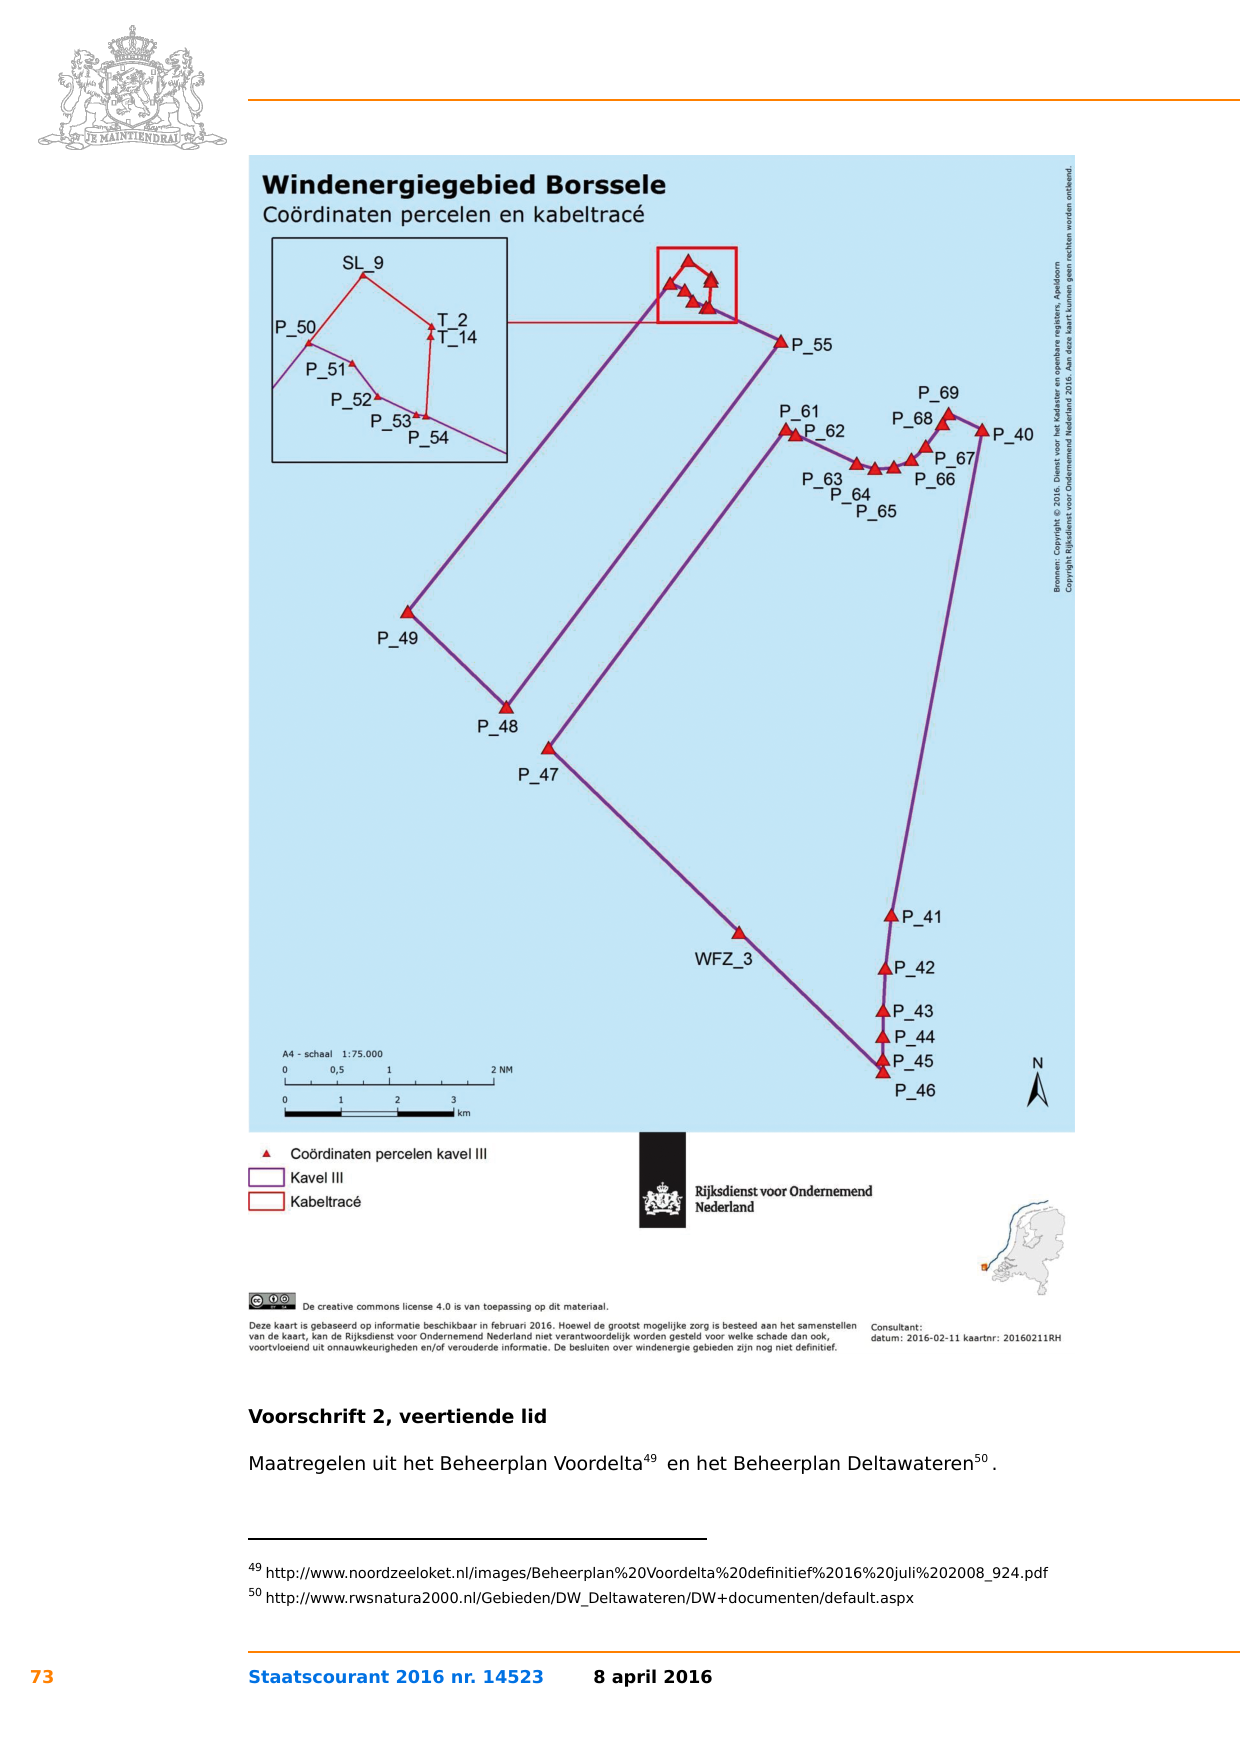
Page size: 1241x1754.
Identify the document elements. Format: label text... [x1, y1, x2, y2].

text http://www.noordzeeloket.nl/images/Beheerplan%20Voordelta%20definitief%2016%20juli%202008_924.pdf [248, 1561, 1163, 1583]
subtitle Voorschrift 2, veertiende lid [248, 1406, 1163, 1428]
text Maatregelen uit het Beheerplan Voordelta en het Beheerplan Deltawateren. [248, 1453, 1163, 1475]
picture [248, 155, 1075, 1354]
picture [38, 25, 227, 150]
text http://www.rwsnatura2000.nl/Gebieden/DW_Deltawateren/DW+documenten/default.aspx [248, 1586, 1163, 1608]
